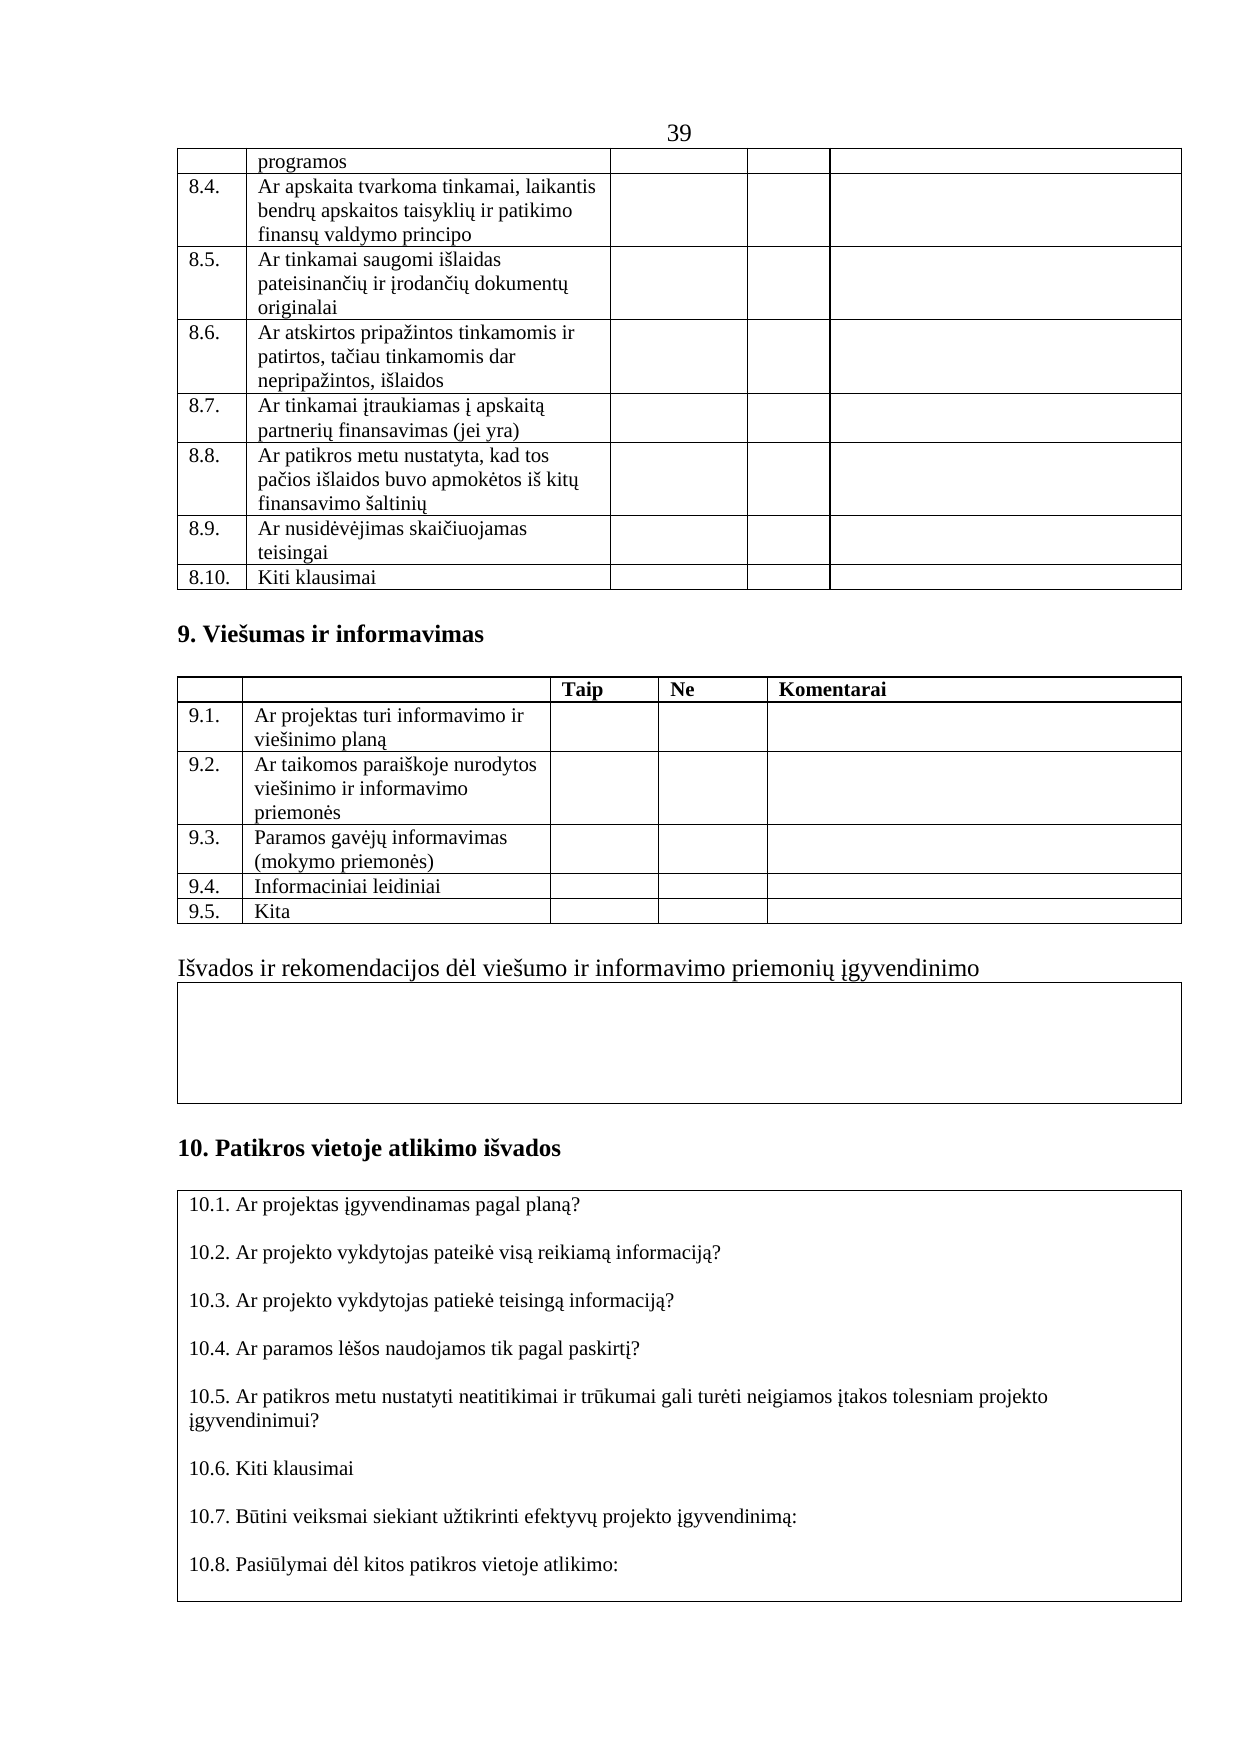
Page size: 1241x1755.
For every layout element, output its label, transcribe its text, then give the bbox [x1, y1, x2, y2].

table_cell [748, 443, 829, 515]
table_cell [831, 565, 1181, 589]
table_cell [831, 320, 1181, 392]
table_cell [611, 394, 747, 442]
table_cell [768, 703, 1181, 751]
text 9. Viešumas ir informavimas [177, 619, 1181, 648]
table_cell [831, 247, 1181, 319]
table_header 10.1. Ar projektas įgyvendinamas pagal planą? 10.2. Ar projekto vykdytojas pateikė visą reikiamą informaciją? 10.3. Ar projekto vykdytojas patiekė teisingą informaciją? 10.4. Ar paramos lėšos naudojamos tik pagal paskirtį? 10.5. Ar patikros metu nustatyti neatitikimai ir trūkumai gali turėti neigiamos įtakos tolesniam projekto įgyvendinimui? 10.6. Kiti klausimai 10.7. Būtini veiksmai siekiant užtikrinti efektyvų projekto įgyvendinimą: 10.8. Pasiūlymai dėl kitos patikros vietoje atlikimo: [178, 1191, 1181, 1601]
table_cell [831, 394, 1181, 442]
table_cell Kiti klausimai [247, 565, 610, 589]
table_header [243, 678, 550, 701]
table_cell Ar nusidėvėjimas skaičiuojamas teisingai [247, 516, 610, 564]
table_cell [748, 516, 829, 564]
table_cell 8.6. [178, 320, 246, 392]
table_cell Kita [243, 899, 550, 923]
table_header Taip [551, 678, 658, 701]
table_cell [768, 825, 1181, 873]
table_cell [748, 394, 829, 442]
table_cell [178, 149, 246, 173]
table_cell [768, 752, 1181, 824]
table_cell 9.5. [178, 899, 242, 923]
table_cell 8.7. [178, 394, 246, 442]
table_cell 9.1. [178, 703, 242, 751]
table_header [178, 983, 1181, 1103]
table_cell [831, 149, 1181, 173]
table_header Komentarai [768, 678, 1181, 701]
table_cell Ar tinkamai saugomi išlaidas pateisinančių ir įrodančių dokumentų originalai [247, 247, 610, 319]
table_cell [551, 825, 658, 873]
table_cell [659, 825, 767, 873]
table_cell Informaciniai leidiniai [243, 874, 550, 898]
table_cell [768, 874, 1181, 898]
table_cell [831, 174, 1181, 246]
table_cell 9.3. [178, 825, 242, 873]
table_cell [551, 874, 658, 898]
table_cell [748, 320, 829, 392]
table_cell Ar projektas turi informavimo ir viešinimo planą [243, 703, 550, 751]
table_cell [748, 174, 829, 246]
table_cell Ar apskaita tvarkoma tinkamai, laikantis bendrų apskaitos taisyklių ir patikimo finansų valdymo principo [247, 174, 610, 246]
table_cell programos [247, 149, 610, 173]
table_cell Ar tinkamai įtraukiamas į apskaitą partnerių finansavimas (jei yra) [247, 394, 610, 442]
table_cell [659, 752, 767, 824]
table_cell Ar taikomos paraiškoje nurodytos viešinimo ir informavimo priemonės [243, 752, 550, 824]
table_header [178, 678, 242, 701]
table_cell 8.5. [178, 247, 246, 319]
table_cell 8.8. [178, 443, 246, 515]
text Išvados ir rekomendacijos dėl viešumo ir informavimo priemonių įgyvendinimo [177, 953, 1181, 982]
table_cell [831, 516, 1181, 564]
table_cell Ar patikros metu nustatyta, kad tos pačios išlaidos buvo apmokėtos iš kitų finansavimo šaltinių [247, 443, 610, 515]
table_cell 8.10. [178, 565, 246, 589]
table_cell [611, 320, 747, 392]
table_cell [551, 752, 658, 824]
table_cell [659, 874, 767, 898]
text 10. Patikros vietoje atlikimo išvados [177, 1133, 1181, 1162]
table_cell Ar atskirtos pripažintos tinkamomis ir patirtos, tačiau tinkamomis dar nepripažintos, išlaidos [247, 320, 610, 392]
table_cell [659, 899, 767, 923]
table_header Ne [659, 678, 767, 701]
table_cell [551, 703, 658, 751]
table_cell Paramos gavėjų informavimas (mokymo priemonės) [243, 825, 550, 873]
table_cell 8.4. [178, 174, 246, 246]
table_cell [551, 899, 658, 923]
table_cell 9.2. [178, 752, 242, 824]
table_cell [831, 443, 1181, 515]
table_cell [611, 565, 747, 589]
table_cell [611, 516, 747, 564]
table_cell [748, 247, 829, 319]
table_cell 8.9. [178, 516, 246, 564]
table_cell [611, 174, 747, 246]
table_cell [768, 899, 1181, 923]
table_cell [611, 443, 747, 515]
table_cell 9.4. [178, 874, 242, 898]
table_cell [659, 703, 767, 751]
table_cell [611, 149, 747, 173]
table_cell [748, 149, 829, 173]
table_cell [611, 247, 747, 319]
table_cell [748, 565, 829, 589]
